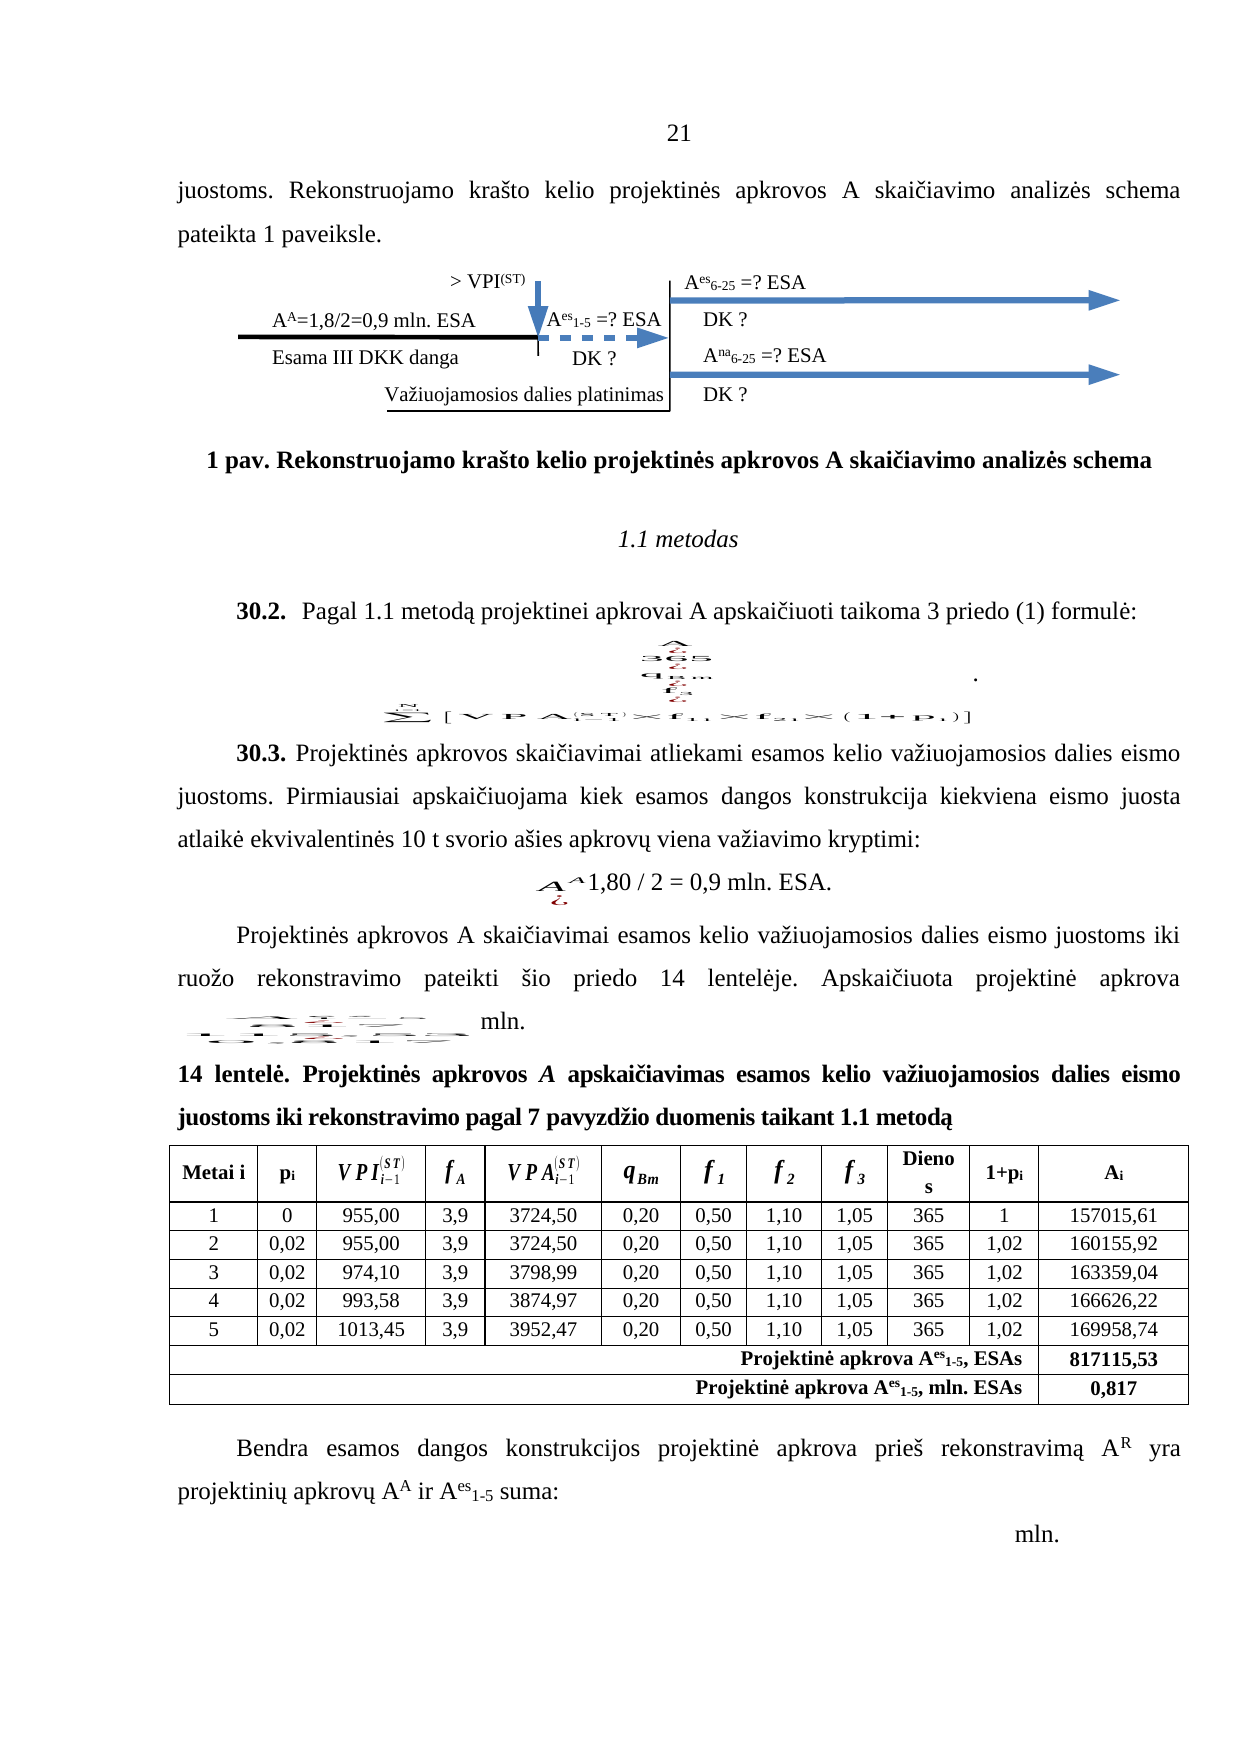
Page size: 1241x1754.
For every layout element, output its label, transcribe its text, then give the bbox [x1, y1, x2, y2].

table_header Ai [1039, 1146, 1188, 1201]
table_header [822, 1146, 887, 1201]
table_cell 163359,04 [1039, 1260, 1188, 1287]
table_cell 166626,22 [1039, 1289, 1188, 1316]
text 1,80 / 2 = 0,9 mln. ESA. [177, 867, 1181, 906]
table_header [486, 1146, 601, 1201]
table_cell 3,9 [426, 1260, 484, 1287]
table_cell 169958,74 [1039, 1317, 1188, 1345]
table_cell 955,00 [317, 1231, 425, 1259]
table_cell 0,20 [602, 1203, 680, 1230]
table_cell 817115,53 [1039, 1346, 1188, 1374]
text 1 pav. Rekonstruojamo krašto kelio projektinės apkrovos A skaičiavimo analizės schema [177, 445, 1181, 474]
table_cell 365 [888, 1260, 969, 1287]
table_header Metai i [170, 1146, 257, 1201]
table_cell 0,20 [602, 1317, 680, 1345]
table_cell 0,20 [602, 1231, 680, 1259]
table_header [426, 1146, 484, 1201]
table_cell 0,50 [681, 1203, 746, 1230]
table_cell 3874,97 [486, 1289, 601, 1316]
table_cell 1,10 [747, 1317, 821, 1345]
table_cell 0,02 [258, 1260, 316, 1287]
table_cell 3,9 [426, 1203, 484, 1230]
table_header [317, 1146, 425, 1201]
table_header [602, 1146, 680, 1201]
table_cell 365 [888, 1231, 969, 1259]
table_cell 1,02 [970, 1260, 1038, 1287]
text 30.3. Projektinės apkrovos skaičiavimai atliekami esamos kelio važiuojamosios dalies eismo juostoms. Pirmiausiai apskaičiuojama kiek esamos dangos konstrukcija kiekviena eismo juosta atlaikė ekvivalentinės 10 t svorio ašies apkrovų viena važiavimo kryptimi: [177, 738, 1181, 853]
table_cell 2 [170, 1231, 257, 1259]
text 1.1 metodas [177, 524, 1181, 553]
table_cell 365 [888, 1289, 969, 1316]
table_cell 5 [170, 1317, 257, 1345]
table_cell 974,10 [317, 1260, 425, 1287]
table_cell 3 [170, 1260, 257, 1287]
table_cell 1013,45 [317, 1317, 425, 1345]
table_cell 1,02 [970, 1317, 1038, 1345]
table_cell 3,9 [426, 1231, 484, 1259]
table_cell 0,02 [258, 1317, 316, 1345]
text juostoms. Rekonstruojamo krašto kelio projektinės apkrovos A skaičiavimo analizės schema pateikta 1 paveiksle. [177, 176, 1181, 247]
table_cell 4 [170, 1289, 257, 1316]
table_cell 157015,61 [1039, 1203, 1188, 1230]
table_cell 0,02 [258, 1231, 316, 1259]
table_cell 0,50 [681, 1317, 746, 1345]
table_cell 955,00 [317, 1203, 425, 1230]
table_cell 3952,47 [486, 1317, 601, 1345]
table_cell 3,9 [426, 1289, 484, 1316]
table_header [747, 1146, 821, 1201]
table_cell 365 [888, 1203, 969, 1230]
table_cell 0,50 [681, 1260, 746, 1287]
table_cell 0,02 [258, 1289, 316, 1316]
table_cell 0,20 [602, 1289, 680, 1316]
table_cell Projektinė apkrova Aes1-5, ESAs [170, 1346, 1038, 1374]
table_cell 1,10 [747, 1289, 821, 1316]
table_cell 0,50 [681, 1289, 746, 1316]
table_cell 3724,50 [486, 1203, 601, 1230]
table_cell 1,10 [747, 1231, 821, 1259]
table_header 1+pi [970, 1146, 1038, 1201]
table_cell 993,58 [317, 1289, 425, 1316]
table_cell 3724,50 [486, 1231, 601, 1259]
text Bendra esamos dangos konstrukcijos projektinė apkrova prieš rekonstravimą AR yra projektinių apkrovų AA ir Aes1-5 suma: [177, 1433, 1181, 1505]
table_cell 365 [888, 1317, 969, 1345]
text 14 lentelė. Projektinės apkrovos A apskaičiavimas esamos kelio važiuojamosios dalies eismo juostoms iki rekonstravimo pagal 7 pavyzdžio duomenis taikant 1.1 metodą [177, 1059, 1181, 1131]
table_cell 1,05 [822, 1317, 887, 1345]
table_cell 0,817 [1039, 1375, 1188, 1403]
table_cell 0,20 [602, 1260, 680, 1287]
table_cell 1 [170, 1203, 257, 1230]
table_cell 160155,92 [1039, 1231, 1188, 1259]
text 30.2. Pagal 1.1 metodą projektinei apkrovai A apskaičiuoti taikoma 3 priedo (1) formulė: [177, 596, 1181, 625]
table_cell 1,02 [970, 1289, 1038, 1316]
table_cell 1,05 [822, 1203, 887, 1230]
text mln. [177, 1519, 1181, 1558]
text . [177, 639, 1181, 724]
table_cell 1,05 [822, 1260, 887, 1287]
table_cell 0,50 [681, 1231, 746, 1259]
table_cell 0 [258, 1203, 316, 1230]
table_cell Projektinė apkrova Aes1-5, mln. ESAs [170, 1375, 1038, 1403]
table_cell 3798,99 [486, 1260, 601, 1287]
table_cell 1,05 [822, 1289, 887, 1316]
text Projektinės apkrovos A skaičiavimai esamos kelio važiuojamosios dalies eismo juostoms iki ruožo rekonstravimo pateikti šio priedo 14 lentelėje. Apskaičiuota projektinė apkrova mln. [177, 920, 1181, 1044]
table_header pi [258, 1146, 316, 1201]
table_header Dienos [888, 1146, 969, 1201]
table_cell 1,02 [970, 1231, 1038, 1259]
table_header [681, 1146, 746, 1201]
table_cell 1 [970, 1203, 1038, 1230]
table_cell 1,05 [822, 1231, 887, 1259]
table_cell 3,9 [426, 1317, 484, 1345]
table_cell 1,10 [747, 1260, 821, 1287]
table_cell 1,10 [747, 1203, 821, 1230]
